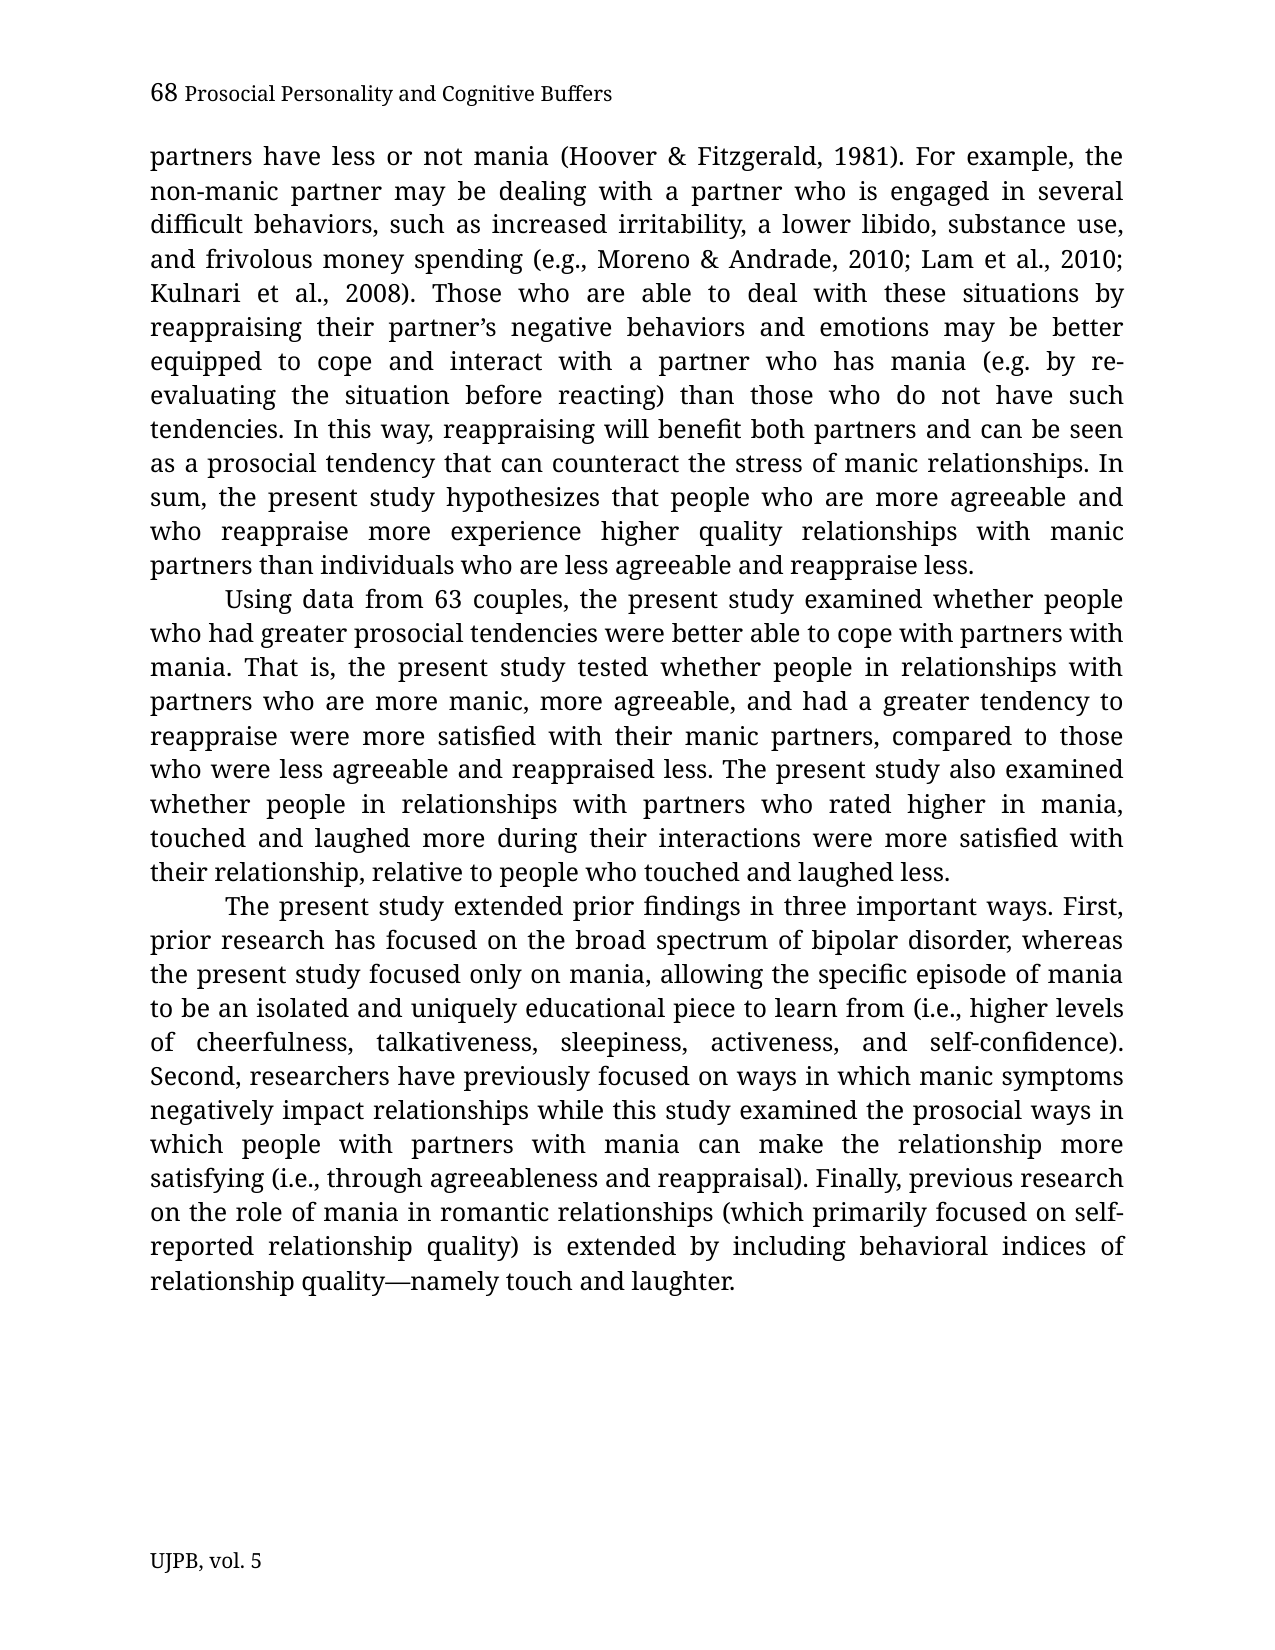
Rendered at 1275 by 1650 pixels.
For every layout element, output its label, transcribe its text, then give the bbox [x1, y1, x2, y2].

text partners have less or not mania (Hoover & Fitzgerald, 1981). For example, the non-manic partner may be dealing with a partner who is engaged in several difficult behaviors, such as increased irritability, a lower libido, substance use, and frivolous money spending (e.g., Moreno & Andrade, 2010; Lam et al., 2010; Kulnari et al., 2008). Those who are able to deal with these situations by reappraising their partner’s negative behaviors and emotions may be better equipped to cope and interact with a partner who has mania (e.g. by re-evaluating the situation before reacting) than those who do not have such tendencies. In this way, reappraising will benefit both partners and can be seen as a prosocial tendency that can counteract the stress of manic relationships. In sum, the present study hypothesizes that people who are more agreeable and who reappraise more experience higher quality relationships with manic partners than individuals who are less agreeable and reappraise less. [150, 139, 1125, 582]
text The present study extended prior findings in three important ways. First, prior research has focused on the broad spectrum of bipolar disorder, whereas the present study focused only on mania, allowing the specific episode of mania to be an isolated and uniquely educational piece to learn from (i.e., higher levels of cheerfulness, talkativeness, sleepiness, activeness, and self-confidence). Second, researchers have previously focused on ways in which manic symptoms negatively impact relationships while this study examined the prosocial ways in which people with partners with mania can make the relationship more satisfying (i.e., through agreeableness and reappraisal). Finally, previous research on the role of mania in romantic relationships (which primarily focused on self-reported relationship quality) is extended by including behavioral indices of relationship quality—namely touch and laughter. [150, 888, 1125, 1297]
text Using data from 63 couples, the present study examined whether people who had greater prosocial tendencies were better able to cope with partners with mania. That is, the present study tested whether people in relationships with partners who are more manic, more agreeable, and had a greater tendency to reappraise were more satisfied with their manic partners, compared to those who were less agreeable and reappraised less. The present study also examined whether people in relationships with partners who rated higher in mania, touched and laughed more during their interactions were more satisfied with their relationship, relative to people who touched and laughed less. [150, 582, 1125, 888]
